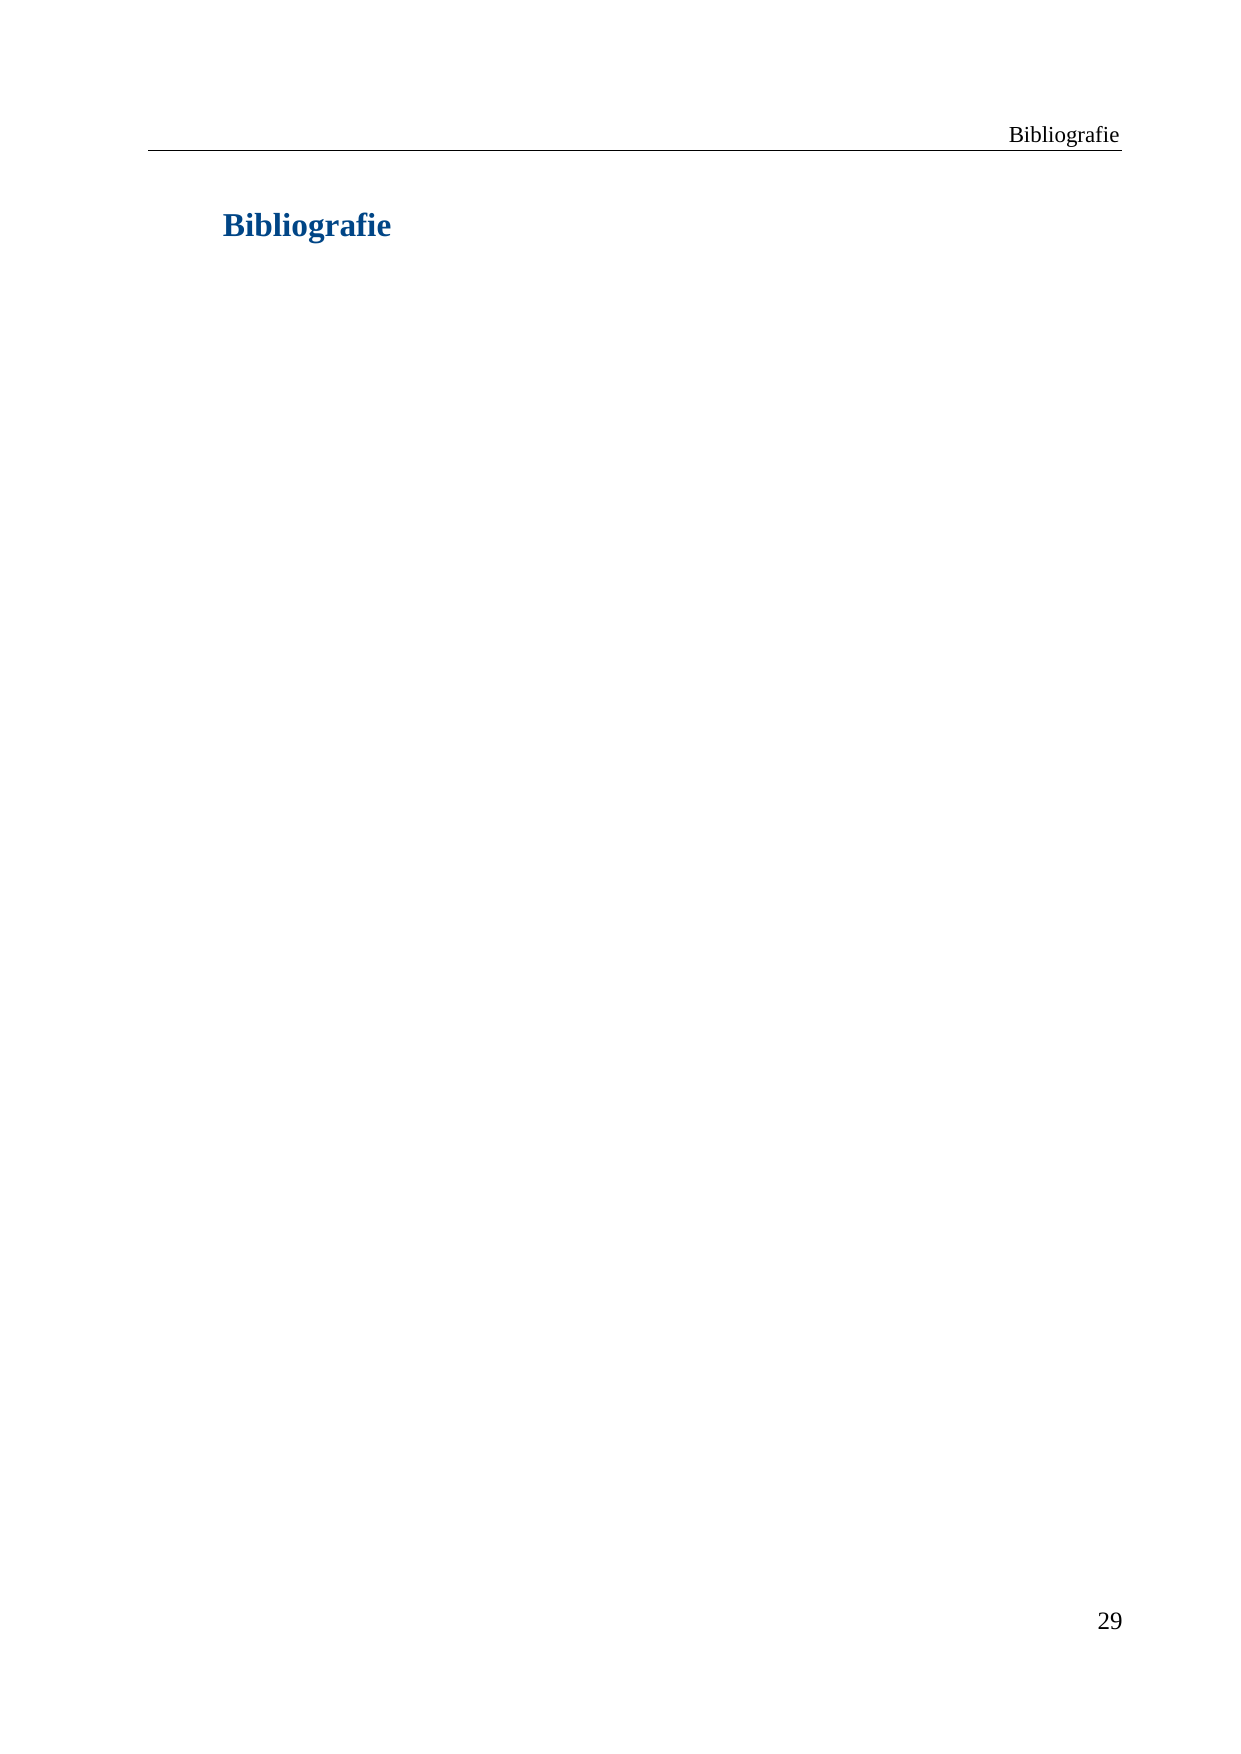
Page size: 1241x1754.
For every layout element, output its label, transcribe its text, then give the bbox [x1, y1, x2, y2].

subtitle Bibliografie [148, 205, 1122, 243]
